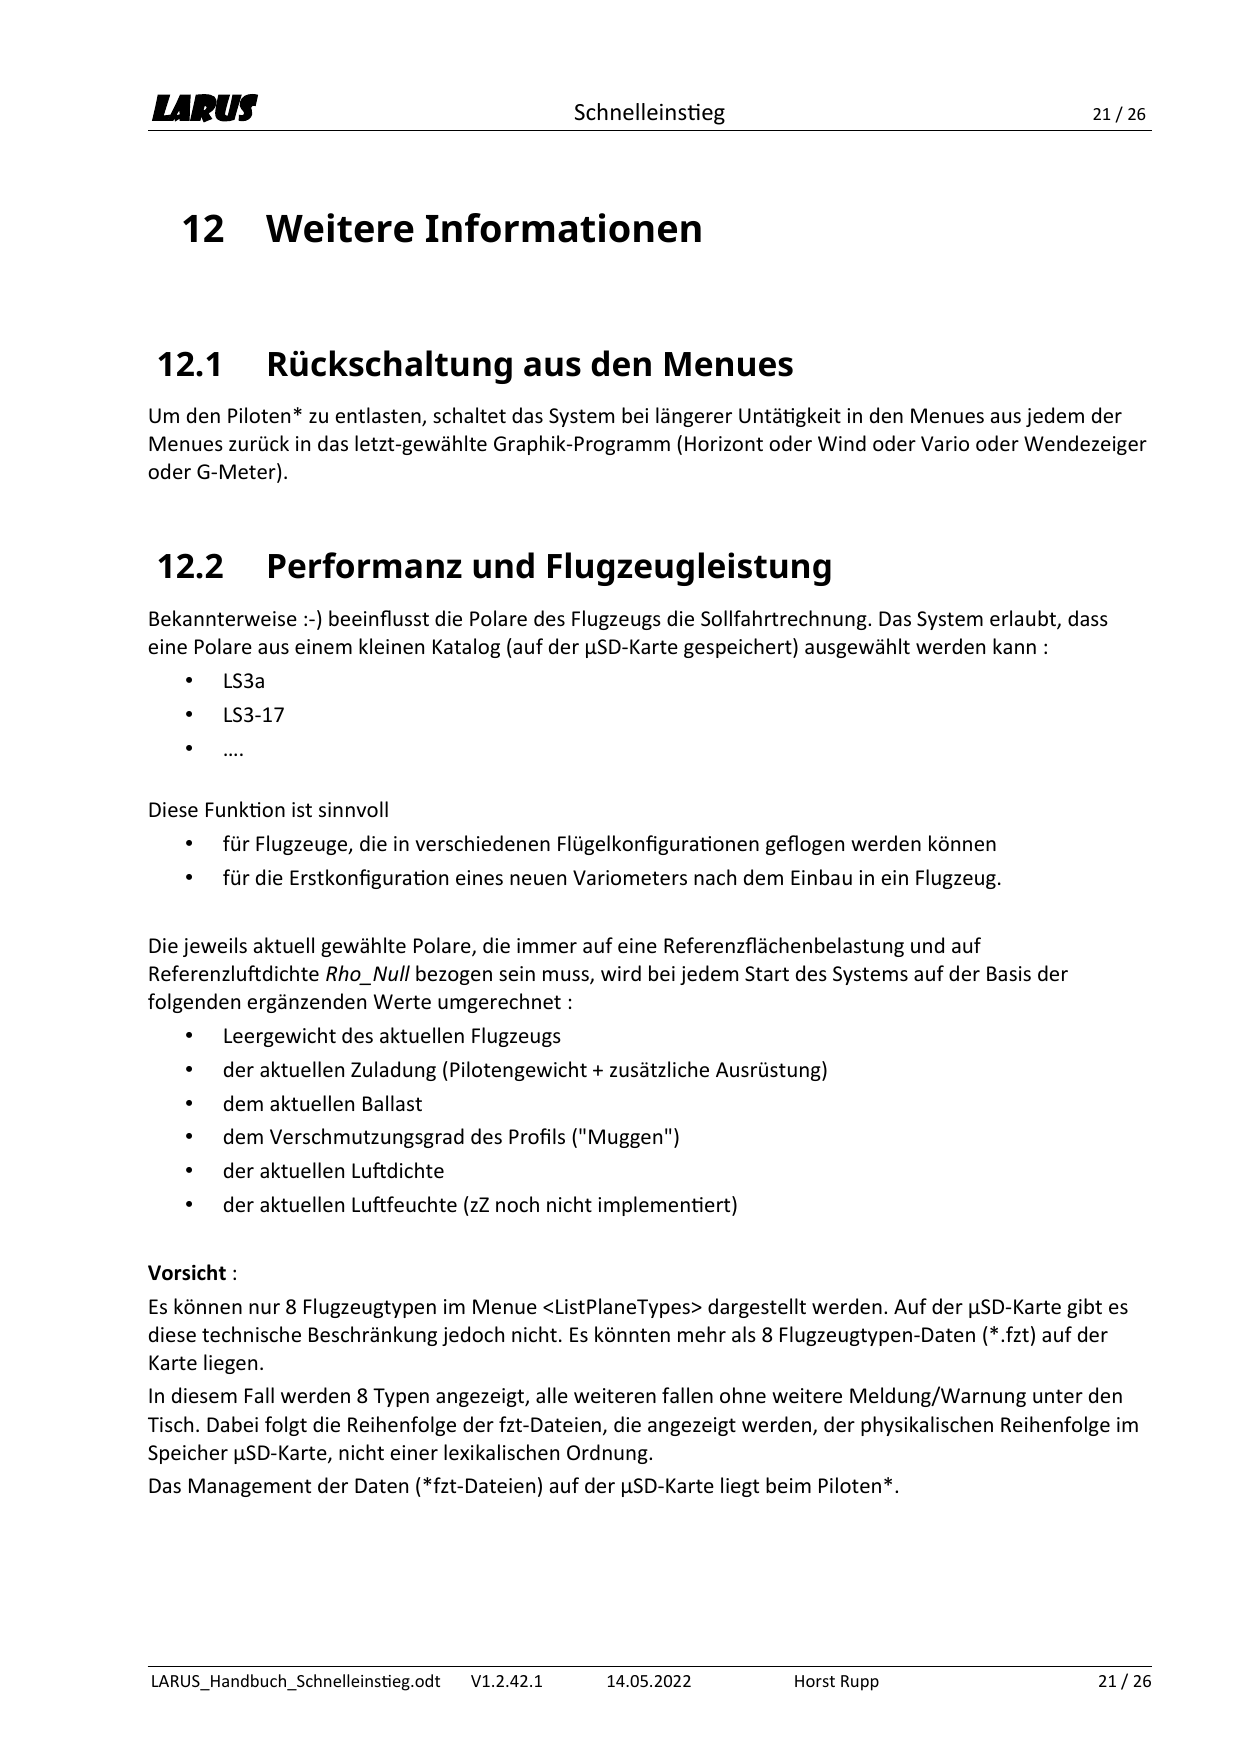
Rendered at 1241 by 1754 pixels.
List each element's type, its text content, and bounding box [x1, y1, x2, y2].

list LS3a [185, 666, 1152, 694]
text Das Management der Daten (*fzt-Dateien) auf der µSD-Karte liegt beim Piloten*. [148, 1472, 1152, 1499]
list der aktuellen Zuladung (Pilotengewicht + zusätzliche Ausrüstung) [185, 1055, 1152, 1083]
list für die Erstkonfiguration eines neuen Variometers nach dem Einbau in ein Flugzeug. [185, 863, 1152, 891]
text In diesem Fall werden 8 Typen angezeigt, alle weiteren fallen ohne weitere Meldung/Warnung unter den Tisch. Dabei folgt die Reihenfolge der fzt-Dateien, die angezeigt werden, der physikalischen Reihenfolge im Speicher µSD-Karte, nicht einer lexikalischen Ordnung. [148, 1382, 1152, 1466]
text Diese Funktion ist sinnvoll [148, 796, 1152, 824]
list der aktuellen Luftfeuchte (zZ noch nicht implementiert) [185, 1190, 1152, 1218]
list …. [185, 734, 1152, 790]
list dem Verschmutzungsgrad des Profils ("Muggen") [185, 1122, 1152, 1151]
list für Flugzeuge, die in verschiedenen Flügelkonfigurationen geflogen werden können [185, 829, 1152, 857]
list LS3-17 [185, 700, 1152, 728]
text Es können nur 8 Flugzeugtypen im Menue <ListPlaneTypes> dargestellt werden. Auf der µSD-Karte gibt es diese technische Beschränkung jedoch nicht. Es könnten mehr als 8 Flugzeugtypen-Daten (*.fzt) auf der Karte liegen. [148, 1292, 1152, 1376]
subtitle Rückschaltung aus den Menues [148, 311, 1152, 386]
text Vorsicht : [148, 1258, 1152, 1286]
text Die jeweils aktuell gewählte Polare, die immer auf eine Referenzflächenbelastung und auf Referenzluftdichte Rho_Null bezogen sein muss, wird bei jedem Start des Systems auf der Basis der folgenden ergänzenden Werte umgerechnet : [148, 931, 1152, 1015]
text Um den Piloten* zu entlasten, schaltet das System bei längerer Untätigkeit in den Menues aus jedem der Menues zurück in das letzt-gewählte Graphik-Programm (Horizont oder Wind oder Vario oder Wendezeiger oder G-Meter). [148, 401, 1152, 485]
text Bekannterweise :-) beeinflusst die Polare des Flugzeugs die Sollfahrtrechnung. Das System erlaubt, dass eine Polare aus einem kleinen Katalog (auf der µSD-Karte gespeichert) ausgewählt werden kann : [148, 604, 1152, 660]
list dem aktuellen Ballast [185, 1089, 1152, 1117]
subtitle Weitere Informationen [148, 167, 1128, 277]
list der aktuellen Luftdichte [185, 1156, 1152, 1184]
subtitle Performanz und Flugzeugleistung [148, 513, 1152, 589]
list Leergewicht des aktuellen Flugzeugs [185, 1021, 1152, 1049]
